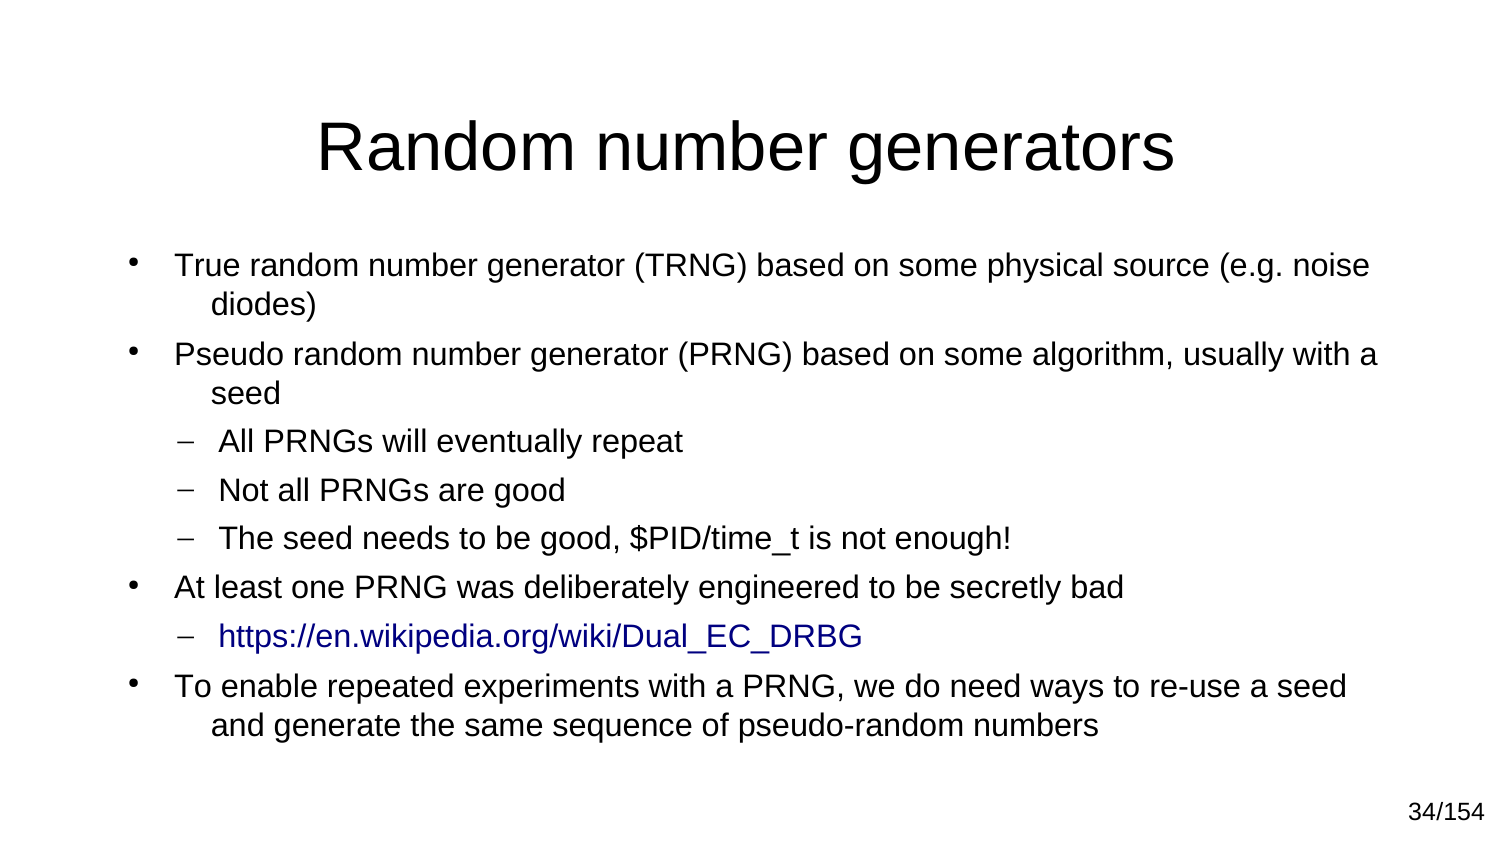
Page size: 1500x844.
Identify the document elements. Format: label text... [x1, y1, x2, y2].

title Random number generators [112, 74, 1381, 211]
list True random number generator (TRNG) based on some physical source (e.g. noise diodes) Pseudo random number generator (PRNG) based on some algorithm, usually with a seed All PRNGs will eventually repeat Not all PRNGs are good The seed needs to be good, $PID/time_t is not enough! At least one PRNG was deliberately engineered to be secretly bad https://en.wikipedia.org/wiki/Dual_EC_DRBG To enable repeated experiments with a PRNG, we do need ways to re-use a seed and generate the same sequence of pseudo-random numbers [112, 243, 1381, 745]
